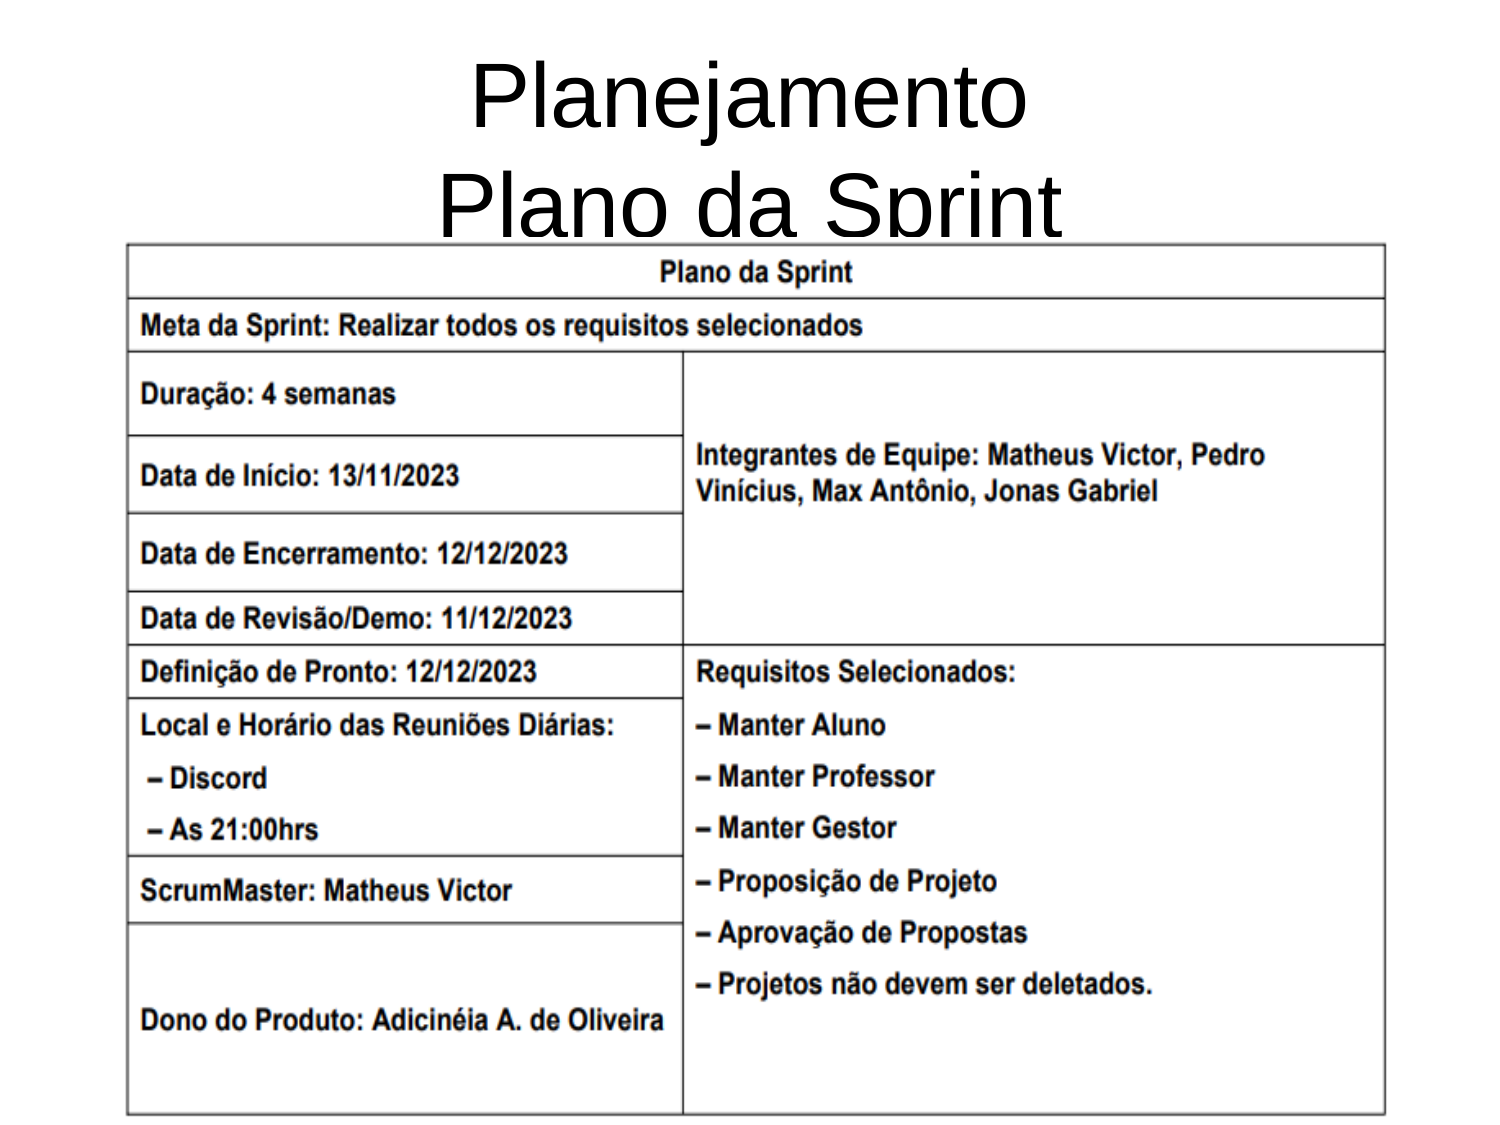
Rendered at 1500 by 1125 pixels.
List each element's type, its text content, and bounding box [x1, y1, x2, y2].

picture [118, 237, 1388, 1123]
title Planejamento Plano da Sprint [75, 36, 1425, 242]
